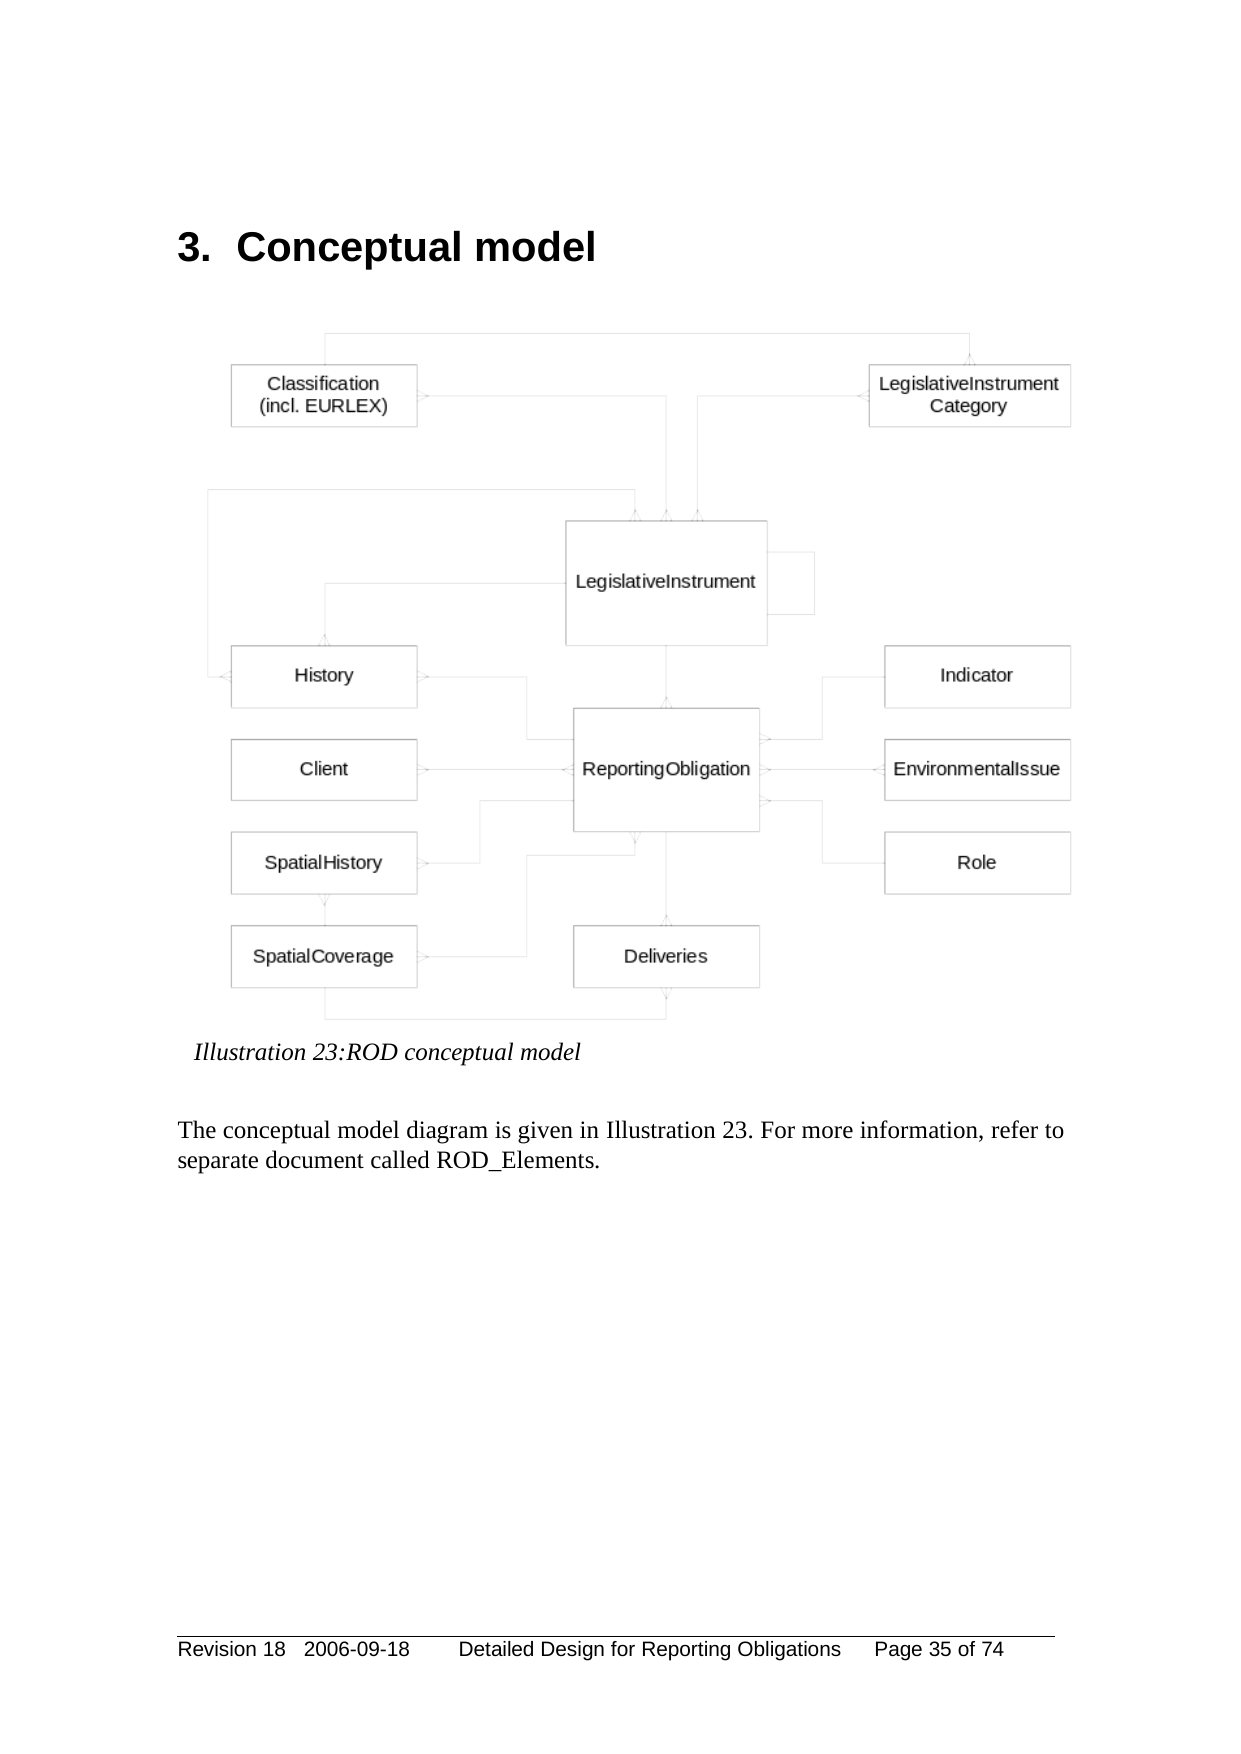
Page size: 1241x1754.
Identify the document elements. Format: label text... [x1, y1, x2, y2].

text The conceptual model diagram is given in Illustration 23. For more information, refer to separate document called ROD_Elements. [177, 1115, 1092, 1173]
text Illustration 23:ROD conceptual model [194, 316, 1076, 1066]
subtitle Conceptual model [177, 222, 1092, 270]
